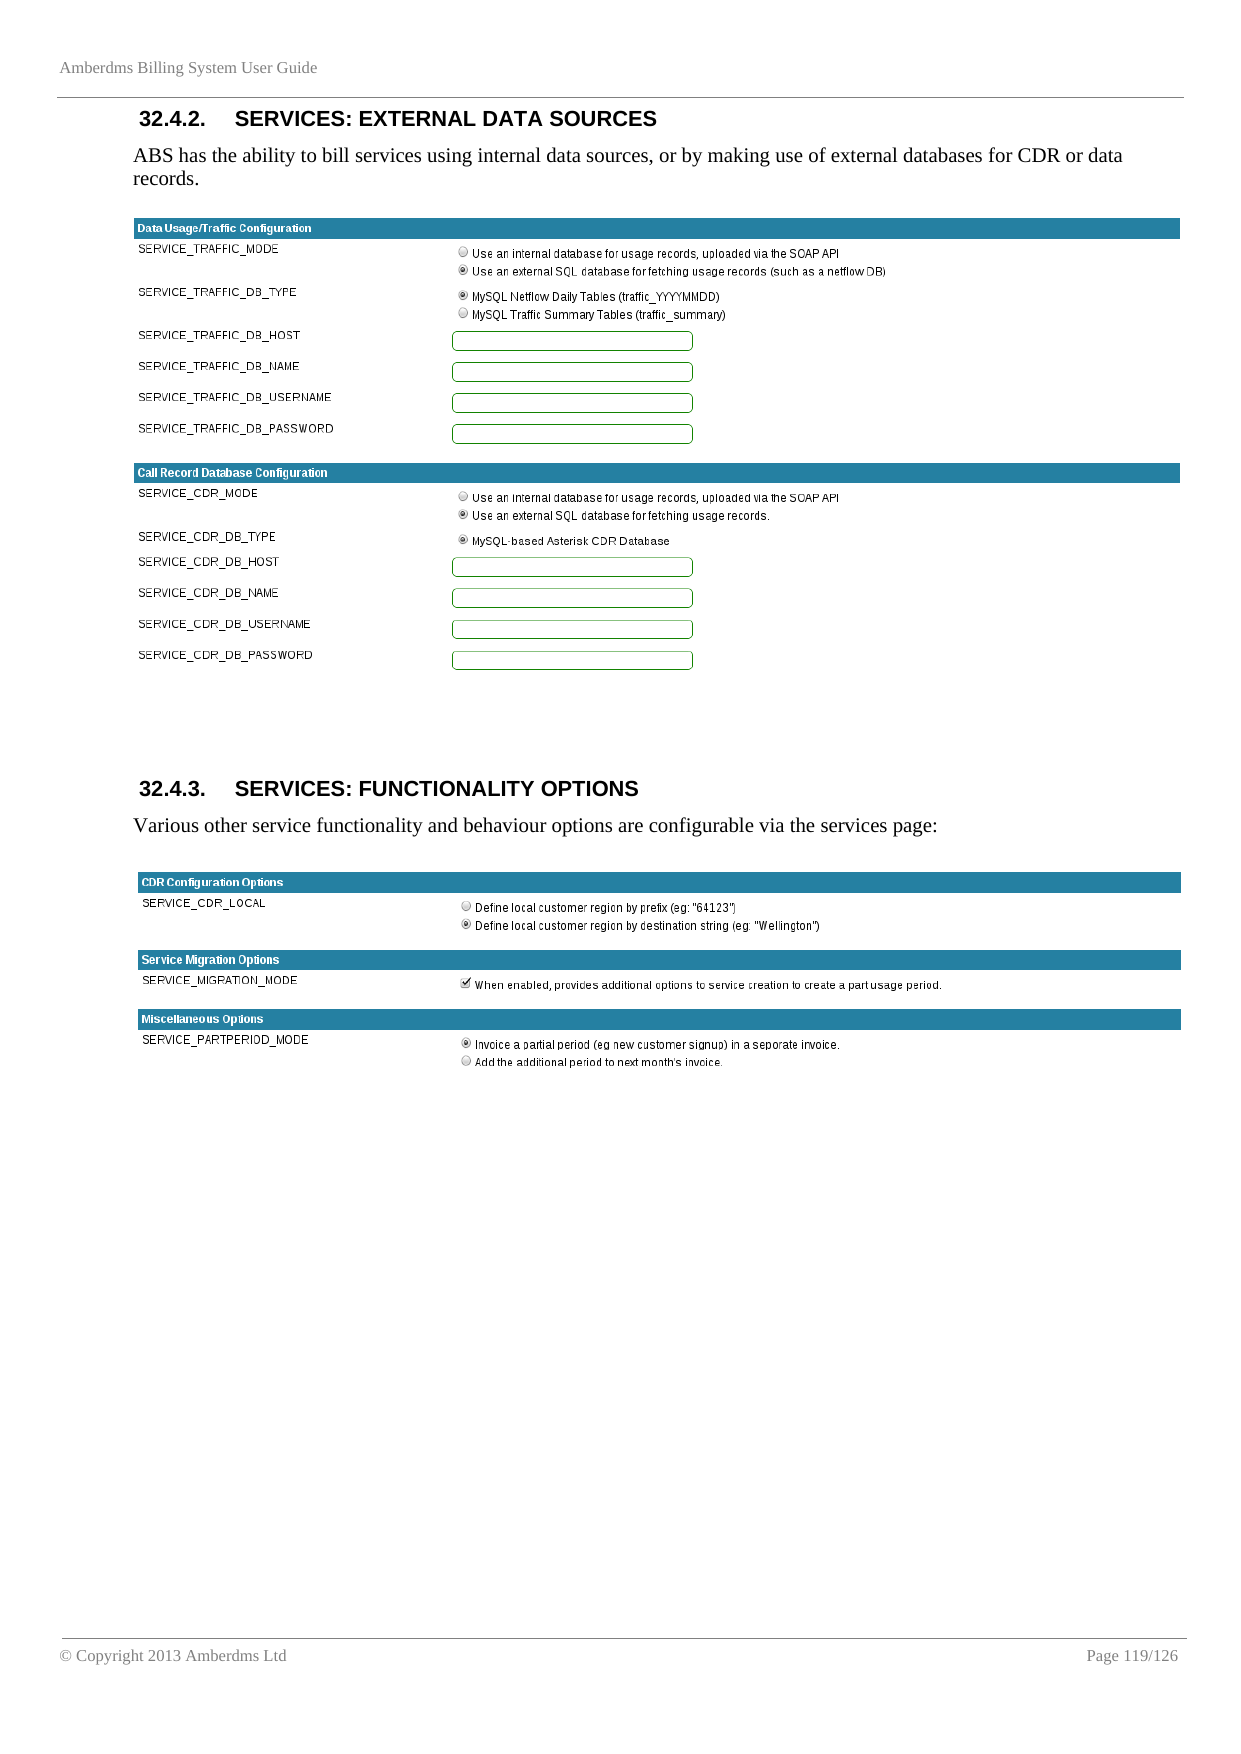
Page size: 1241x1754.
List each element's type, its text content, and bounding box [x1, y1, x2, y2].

picture [132, 213, 1181, 683]
subtitle Services: External Data Sources [133, 107, 1181, 131]
text ABS has the ability to bill services using internal data sources, or by making use of external databases for CDR or data records. [133, 144, 1181, 190]
subtitle Services: Functionality Options [133, 777, 1181, 801]
text Various other service functionality and behaviour options are configurable via the services page: [133, 814, 1181, 837]
picture [135, 869, 1184, 1082]
